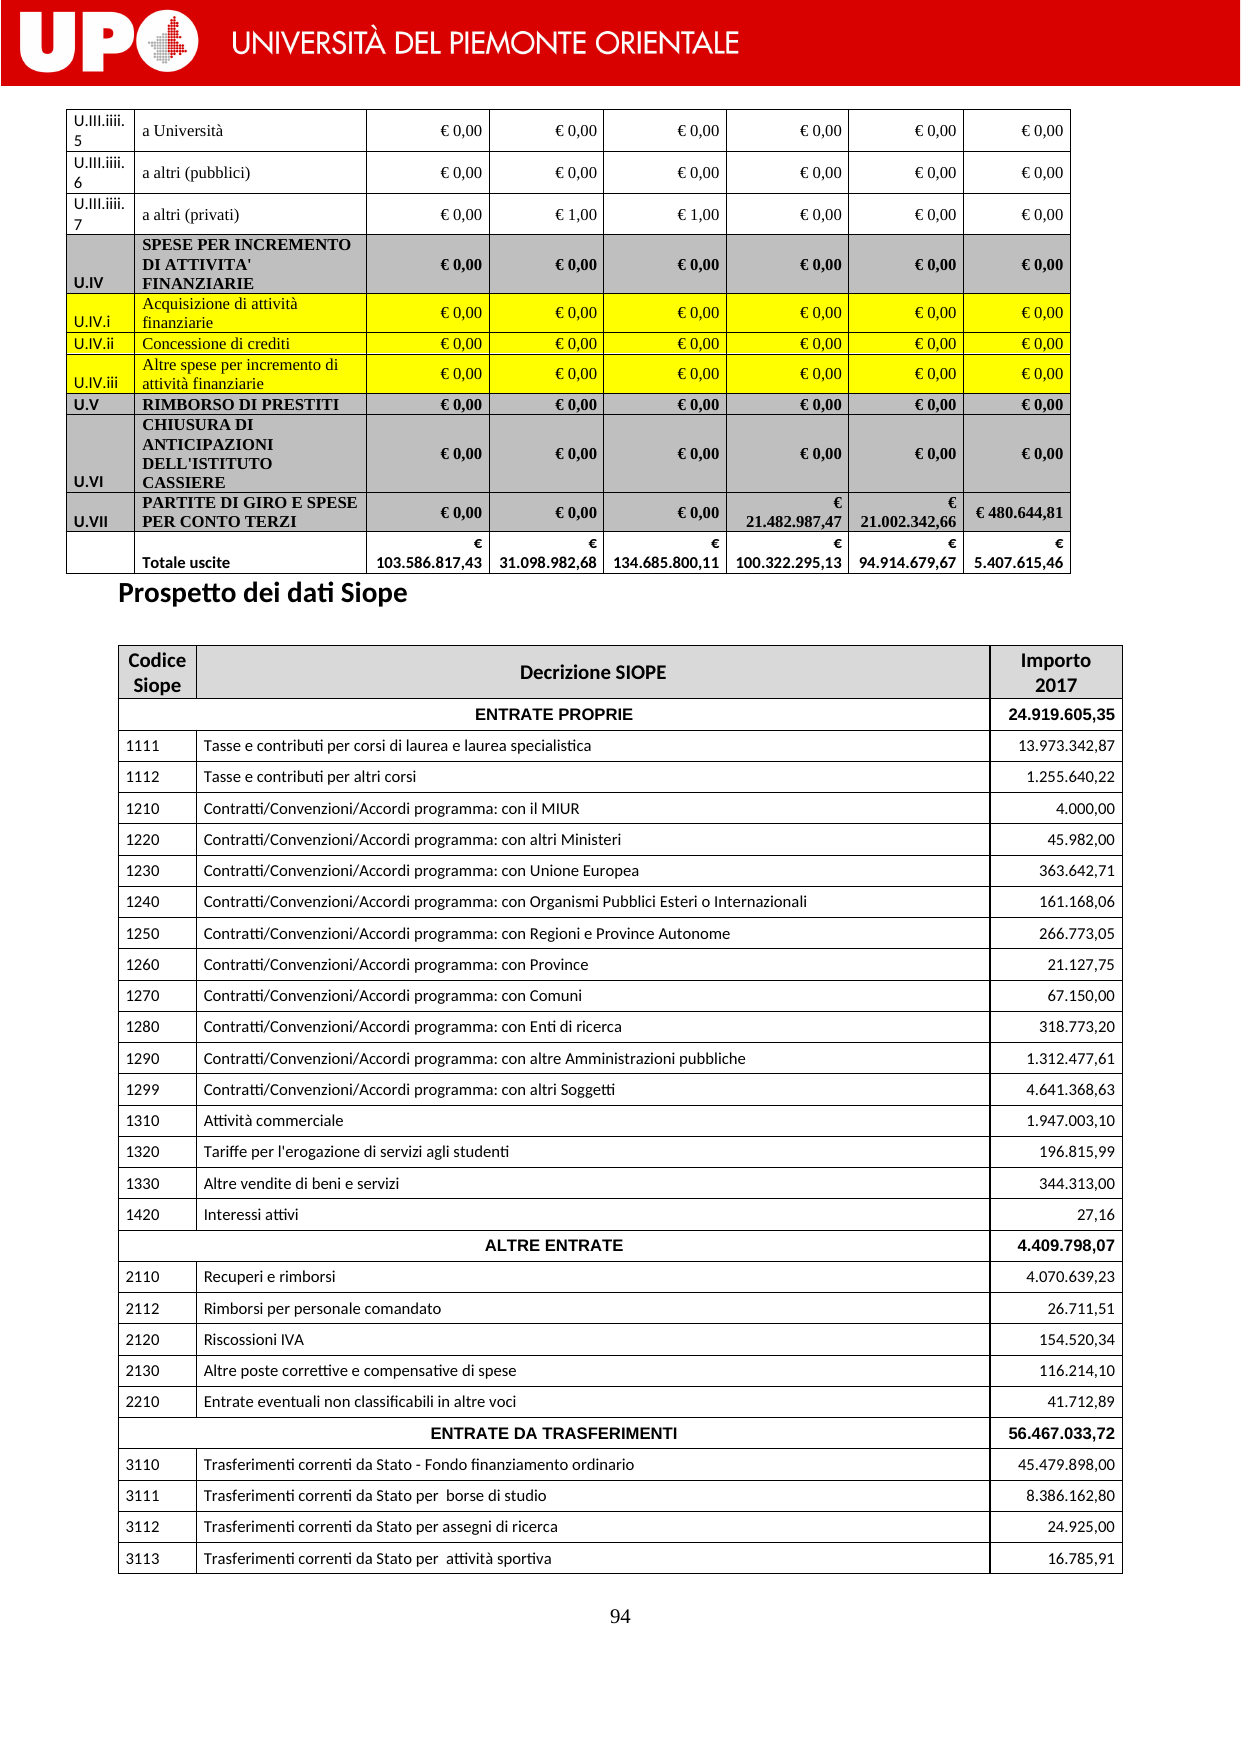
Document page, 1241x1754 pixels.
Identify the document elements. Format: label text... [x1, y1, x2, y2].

table_cell 363.642,71 [991, 856, 1122, 886]
table_cell € 103.586.817,43 [367, 532, 489, 573]
table_cell SPESE PER INCREMENTO DI ATTIVITA' FINANZIARIE [135, 235, 366, 293]
table_cell [67, 532, 134, 573]
table_cell 2130 [119, 1356, 196, 1386]
table_cell Entrate eventuali non classificabili in altre voci [197, 1387, 989, 1417]
table_cell € 0,00 [490, 235, 603, 293]
table_cell € 0,00 [727, 152, 848, 192]
table_cell Tasse e contributi per corsi di laurea e laurea specialistica [197, 731, 989, 761]
table_cell Contratti/Convenzioni/Accordi programma: con Comuni [197, 981, 989, 1011]
table_cell 26.711,51 [991, 1293, 1122, 1323]
table_cell € 0,00 [964, 294, 1070, 332]
table_cell € 31.098.982,68 [490, 532, 603, 573]
table_cell € 1,00 [490, 194, 603, 234]
table_cell € 0,00 [964, 333, 1070, 353]
table_cell € 0,00 [367, 110, 489, 151]
table_cell 1299 [119, 1074, 196, 1104]
table_cell 24.925,00 [991, 1512, 1122, 1542]
table_cell 13.973.342,87 [991, 731, 1122, 761]
table_cell 1320 [119, 1137, 196, 1167]
table_cell 3111 [119, 1481, 196, 1511]
table_cell Tariffe per l'erogazione di servizi agli studenti [197, 1137, 989, 1167]
table_cell U.III.iiii.7 [67, 194, 134, 234]
table_header Codice Siope [119, 646, 196, 698]
table_cell € 0,00 [964, 235, 1070, 293]
table_cell € 0,00 [604, 235, 726, 293]
table_cell 1290 [119, 1043, 196, 1073]
table_cell € 0,00 [367, 194, 489, 234]
table_cell U.IV.ii [67, 333, 134, 353]
table_cell RIMBORSO DI PRESTITI [135, 394, 366, 414]
table_cell € 0,00 [964, 194, 1070, 234]
table_cell 116.214,10 [991, 1356, 1122, 1386]
table_cell € 0,00 [727, 235, 848, 293]
table_cell 318.773,20 [991, 1012, 1122, 1042]
table_cell 1240 [119, 887, 196, 917]
table_cell 161.168,06 [991, 887, 1122, 917]
table_cell € 0,00 [490, 394, 603, 414]
table_cell 1280 [119, 1012, 196, 1042]
table_cell 1230 [119, 856, 196, 886]
table_cell € 21.482.987,47 [727, 493, 848, 531]
table_cell Riscossioni IVA [197, 1324, 989, 1354]
table_cell 16.785,91 [991, 1543, 1122, 1573]
table_cell € 0,00 [964, 110, 1070, 151]
table_cell € 0,00 [604, 394, 726, 414]
table_cell 1.312.477,61 [991, 1043, 1122, 1073]
table_cell € 0,00 [604, 355, 726, 393]
table_cell Contratti/Convenzioni/Accordi programma: con Regioni e Province Autonome [197, 918, 989, 948]
table_cell U.VI [67, 415, 134, 492]
table_cell € 0,00 [604, 294, 726, 332]
table_cell 41.712,89 [991, 1387, 1122, 1417]
table_cell € 0,00 [727, 294, 848, 332]
table_cell € 0,00 [964, 415, 1070, 492]
table_cell Trasferimenti correnti da Stato per borse di studio [197, 1481, 989, 1511]
table_cell U.IV.i [67, 294, 134, 332]
table_header Importo 2017 [991, 646, 1122, 698]
table_cell 1.947.003,10 [991, 1106, 1122, 1136]
table_cell € 0,00 [367, 152, 489, 192]
table_cell 67.150,00 [991, 981, 1122, 1011]
table_cell Trasferimenti correnti da Stato per attività sportiva [197, 1543, 989, 1573]
table_cell 2210 [119, 1387, 196, 1417]
table_cell € 0,00 [727, 110, 848, 151]
table_cell ENTRATE DA TRASFERIMENTI [119, 1418, 989, 1448]
table_cell € 0,00 [849, 235, 963, 293]
table_cell 266.773,05 [991, 918, 1122, 948]
table_cell U.III.iiii.6 [67, 152, 134, 192]
table_cell 344.313,00 [991, 1168, 1122, 1198]
table_cell Contratti/Convenzioni/Accordi programma: con il MIUR [197, 793, 989, 823]
table_cell U.III.iiii.5 [67, 110, 134, 151]
table_cell Trasferimenti correnti da Stato - Fondo finanziamento ordinario [197, 1449, 989, 1479]
table_cell U.IV [67, 235, 134, 293]
table_cell Tasse e contributi per altri corsi [197, 762, 989, 792]
table_cell 45.982,00 [991, 824, 1122, 854]
table_cell 1270 [119, 981, 196, 1011]
table_cell € 0,00 [604, 493, 726, 531]
table_cell € 0,00 [604, 152, 726, 192]
table_cell € 0,00 [849, 152, 963, 192]
table_cell Trasferimenti correnti da Stato per assegni di ricerca [197, 1512, 989, 1542]
table_cell ALTRE ENTRATE [119, 1231, 989, 1261]
table_cell U.VII [67, 493, 134, 531]
table_cell € 0,00 [849, 194, 963, 234]
table_cell 2110 [119, 1262, 196, 1292]
table_cell Contratti/Convenzioni/Accordi programma: con altre Amministrazioni pubbliche [197, 1043, 989, 1073]
table_cell ENTRATE PROPRIE [119, 699, 989, 729]
table_cell 3112 [119, 1512, 196, 1542]
table_cell € 0,00 [367, 355, 489, 393]
table_cell € 0,00 [367, 333, 489, 353]
table_cell € 0,00 [727, 355, 848, 393]
table_cell 1.255.640,22 [991, 762, 1122, 792]
table_cell € 134.685.800,11 [604, 532, 726, 573]
table_cell € 0,00 [490, 294, 603, 332]
table_cell € 94.914.679,67 [849, 532, 963, 573]
table_cell € 1,00 [604, 194, 726, 234]
table_cell € 0,00 [727, 394, 848, 414]
table_cell € 0,00 [367, 493, 489, 531]
table_cell a Università [135, 110, 366, 151]
table_cell € 0,00 [490, 110, 603, 151]
table_cell € 0,00 [849, 110, 963, 151]
table_cell € 0,00 [367, 394, 489, 414]
table_cell 3113 [119, 1543, 196, 1573]
subtitle Prospetto dei dati Siope [118, 574, 1122, 609]
table_cell 24.919.605,35 [991, 699, 1122, 729]
table_cell Acquisizione di attività finanziarie [135, 294, 366, 332]
table_cell 1111 [119, 731, 196, 761]
table_cell 8.386.162,80 [991, 1481, 1122, 1511]
table_cell 196.815,99 [991, 1137, 1122, 1167]
table_cell 1250 [119, 918, 196, 948]
table_cell Altre spese per incremento di attività finanziarie [135, 355, 366, 393]
table_cell € 0,00 [849, 394, 963, 414]
table_cell 1112 [119, 762, 196, 792]
table_cell 1420 [119, 1199, 196, 1229]
table_cell € 0,00 [490, 355, 603, 393]
table_cell 154.520,34 [991, 1324, 1122, 1354]
table_cell € 0,00 [727, 333, 848, 353]
table_header Decrizione SIOPE [197, 646, 989, 698]
table_cell U.IV.iii [67, 355, 134, 393]
table_cell Concessione di crediti [135, 333, 366, 353]
table_cell € 0,00 [727, 415, 848, 492]
table_cell 4.070.639,23 [991, 1262, 1122, 1292]
table_cell 4.000,00 [991, 793, 1122, 823]
table_cell € 0,00 [604, 415, 726, 492]
table_cell 1220 [119, 824, 196, 854]
table_cell Contratti/Convenzioni/Accordi programma: con Organismi Pubblici Esteri o Internazionali [197, 887, 989, 917]
table_cell € 0,00 [367, 415, 489, 492]
table_cell € 0,00 [490, 152, 603, 192]
table_cell € 0,00 [604, 333, 726, 353]
table_cell Altre poste correttive e compensative di spese [197, 1356, 989, 1386]
table_cell € 100.322.295,13 [727, 532, 848, 573]
table_cell 1310 [119, 1106, 196, 1136]
table_cell Contratti/Convenzioni/Accordi programma: con altri Ministeri [197, 824, 989, 854]
table_cell 2112 [119, 1293, 196, 1323]
table_cell 27,16 [991, 1199, 1122, 1229]
table_cell CHIUSURA DI ANTICIPAZIONI DELL'ISTITUTO CASSIERE [135, 415, 366, 492]
table_cell Interessi attivi [197, 1199, 989, 1229]
table_cell 1330 [119, 1168, 196, 1198]
table_cell 2120 [119, 1324, 196, 1354]
table_cell € 0,00 [964, 394, 1070, 414]
table_cell € 0,00 [490, 493, 603, 531]
table_cell € 0,00 [367, 294, 489, 332]
table_cell € 0,00 [964, 355, 1070, 393]
table_cell 3110 [119, 1449, 196, 1479]
table_cell € 480.644,81 [964, 493, 1070, 531]
table_cell € 0,00 [964, 152, 1070, 192]
table_cell € 5.407.615,46 [964, 532, 1070, 573]
table_cell € 0,00 [367, 235, 489, 293]
table_cell 4.409.798,07 [991, 1231, 1122, 1261]
table_cell Attività commerciale [197, 1106, 989, 1136]
table_cell Contratti/Convenzioni/Accordi programma: con Unione Europea [197, 856, 989, 886]
table_cell Contratti/Convenzioni/Accordi programma: con Province [197, 949, 989, 979]
table_cell € 0,00 [849, 294, 963, 332]
table_cell € 0,00 [490, 333, 603, 353]
table_cell 1210 [119, 793, 196, 823]
table_cell U.V [67, 394, 134, 414]
table_cell Contratti/Convenzioni/Accordi programma: con Enti di ricerca [197, 1012, 989, 1042]
table_cell € 21.002.342,66 [849, 493, 963, 531]
table_cell 45.479.898,00 [991, 1449, 1122, 1479]
table_cell a altri (privati) [135, 194, 366, 234]
table_cell € 0,00 [849, 415, 963, 492]
table_cell Contratti/Convenzioni/Accordi programma: con altri Soggetti [197, 1074, 989, 1104]
table_cell Totale uscite [135, 532, 366, 573]
table_cell a altri (pubblici) [135, 152, 366, 192]
table_cell 4.641.368,63 [991, 1074, 1122, 1104]
table_cell PARTITE DI GIRO E SPESE PER CONTO TERZI [135, 493, 366, 531]
table_cell Altre vendite di beni e servizi [197, 1168, 989, 1198]
table_cell € 0,00 [849, 355, 963, 393]
table_cell 1260 [119, 949, 196, 979]
table_cell Rimborsi per personale comandato [197, 1293, 989, 1323]
table_cell € 0,00 [604, 110, 726, 151]
table_cell € 0,00 [490, 415, 603, 492]
table_cell € 0,00 [849, 333, 963, 353]
table_cell 21.127,75 [991, 949, 1122, 979]
table_cell Recuperi e rimborsi [197, 1262, 989, 1292]
table_cell 56.467.033,72 [991, 1418, 1122, 1448]
table_cell € 0,00 [727, 194, 848, 234]
